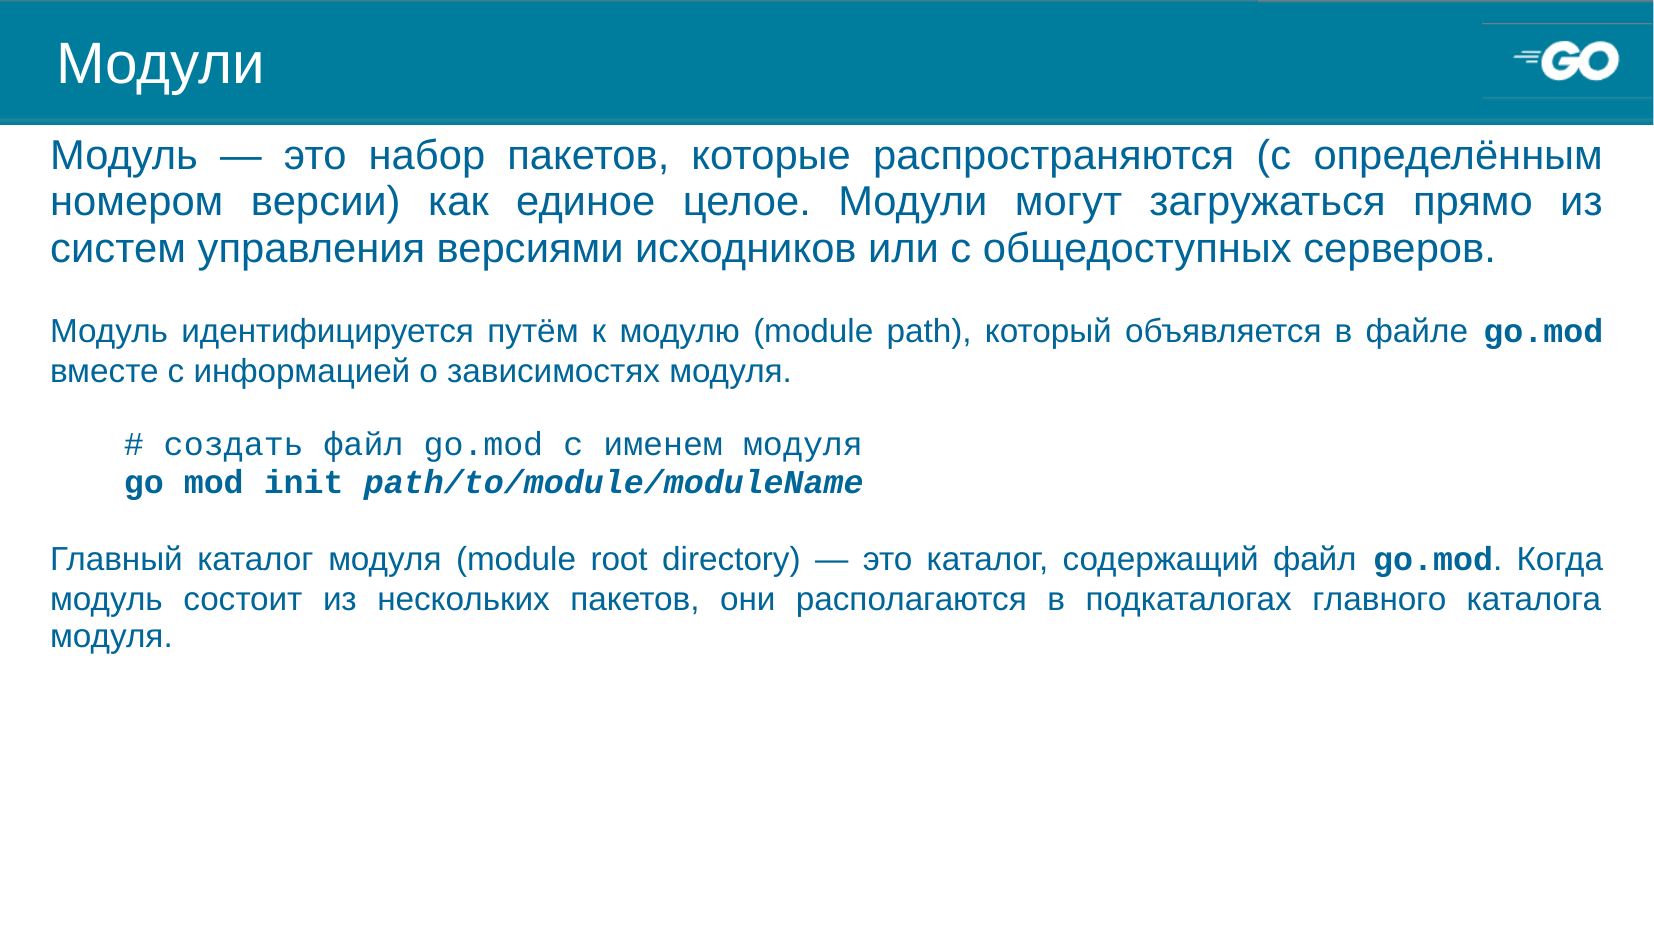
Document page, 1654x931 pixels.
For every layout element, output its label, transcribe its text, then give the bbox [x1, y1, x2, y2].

text_box Модули [41, 23, 1495, 104]
text_box Модуль — это набор пакетов, которые распространяются (с определённым номером версии) как единое целое. Модули могут загружаться прямо из систем управления версиями исходников или с общедоступных серверов. Модуль идентифицируется путём к модулю (module path), который объявляется в файле go.mod вместе с информацией о зависимостях модуля. # создать файл go.mod с именем модуля go mod init path/to/module/moduleName Главный каталог модуля (module root directory) — это каталог, содержащий файл go.mod. Когда модуль состоит из нескольких пакетов, они располагаются в подкаталогах главного каталога модуля. [35, 124, 1619, 898]
picture [1542, 41, 1619, 81]
